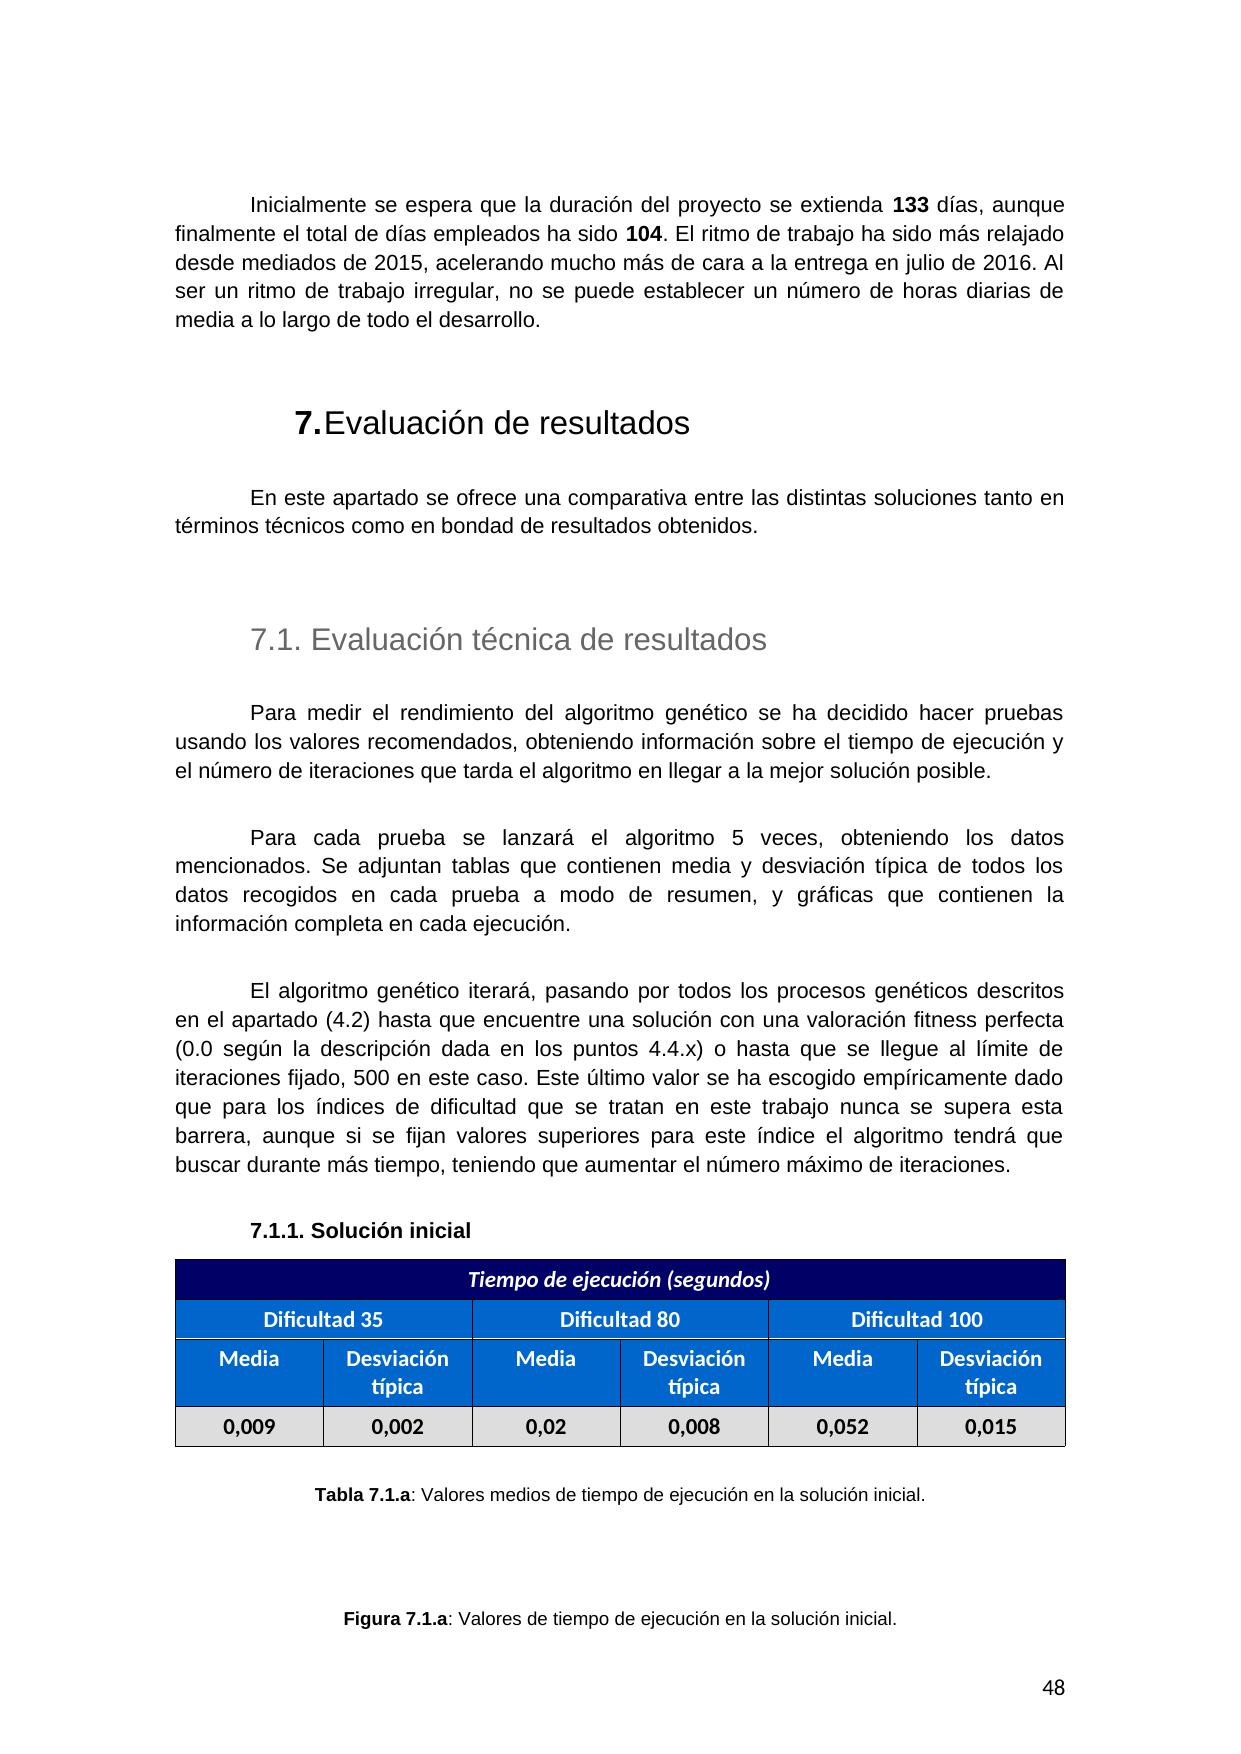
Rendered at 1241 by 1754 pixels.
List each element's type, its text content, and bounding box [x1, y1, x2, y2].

table_cell 0,015 [918, 1407, 1065, 1446]
table_cell Media [473, 1340, 620, 1406]
table_header Tiempo de ejecución (segundos) [176, 1260, 1065, 1299]
subtitle Evaluación de resultados [294, 403, 1065, 441]
table_cell Desviación típica [324, 1340, 472, 1406]
text 7.1. Evaluación técnica de resultados [175, 621, 1065, 657]
text 7.1.1. Solución inicial [250, 1218, 1065, 1243]
table_cell 0,009 [176, 1407, 323, 1446]
table_cell Dificultad 100 [769, 1300, 1065, 1338]
text Figura 7.1.a: Valores de tiempo de ejecución en la solución inicial. [175, 1608, 1065, 1629]
table_cell 0,052 [769, 1407, 917, 1446]
text En este apartado se ofrece una comparativa entre las distintas soluciones tanto en términos técnicos como en bondad de resultados obtenidos. [175, 484, 1065, 538]
text Tabla 7.1.a: Valores medios de tiempo de ejecución en la solución inicial. [175, 1483, 1065, 1505]
table_cell 0,02 [473, 1407, 620, 1446]
text El algoritmo genético iterará, pasando por todos los procesos genéticos descritos en el apartado (4.2) hasta que encuentre una solución con una valoración fitness perfecta (0.0 según la descripción dada en los puntos 4.4.x) o hasta que se llegue al límite de iteraciones fijado, 500 en este caso. Este último valor se ha escogido empíricamente dado que para los índices de dificultad que se tratan en este trabajo nunca se supera esta barrera, aunque si se fijan valores superiores para este índice el algoritmo tendrá que buscar durante más tiempo, teniendo que aumentar el número máximo de iteraciones. [175, 978, 1065, 1177]
text Para medir el rendimiento del algoritmo genético se ha decidido hacer pruebas usando los valores recomendados, obteniendo información sobre el tiempo de ejecución y el número de iteraciones que tarda el algoritmo en llegar a la mejor solución posible. [175, 700, 1065, 783]
table_cell Media [176, 1340, 323, 1406]
table_cell Dificultad 35 [176, 1300, 472, 1338]
table_cell Media [769, 1340, 917, 1406]
table_cell 0,002 [324, 1407, 472, 1446]
text Inicialmente se espera que la duración del proyecto se extienda 133 días, aunque finalmente el total de días empleados ha sido 104. El ritmo de trabajo ha sido más relajado desde mediados de 2015, acelerando mucho más de cara a la entrega en julio de 2016. Al ser un ritmo de trabajo irregular, no se puede establecer un número de horas diarias de media a lo largo de todo el desarrollo. [175, 191, 1065, 332]
text Para cada prueba se lanzará el algoritmo 5 veces, obteniendo los datos mencionados. Se adjuntan tablas que contienen media y desviación típica de todos los datos recogidos en cada prueba a modo de resumen, y gráficas que contienen la información completa en cada ejecución. [175, 824, 1065, 936]
table_cell Dificultad 80 [473, 1300, 768, 1338]
table_cell Desviación típica [621, 1340, 768, 1406]
table_cell Desviación típica [918, 1340, 1065, 1406]
table_cell 0,008 [621, 1407, 768, 1446]
